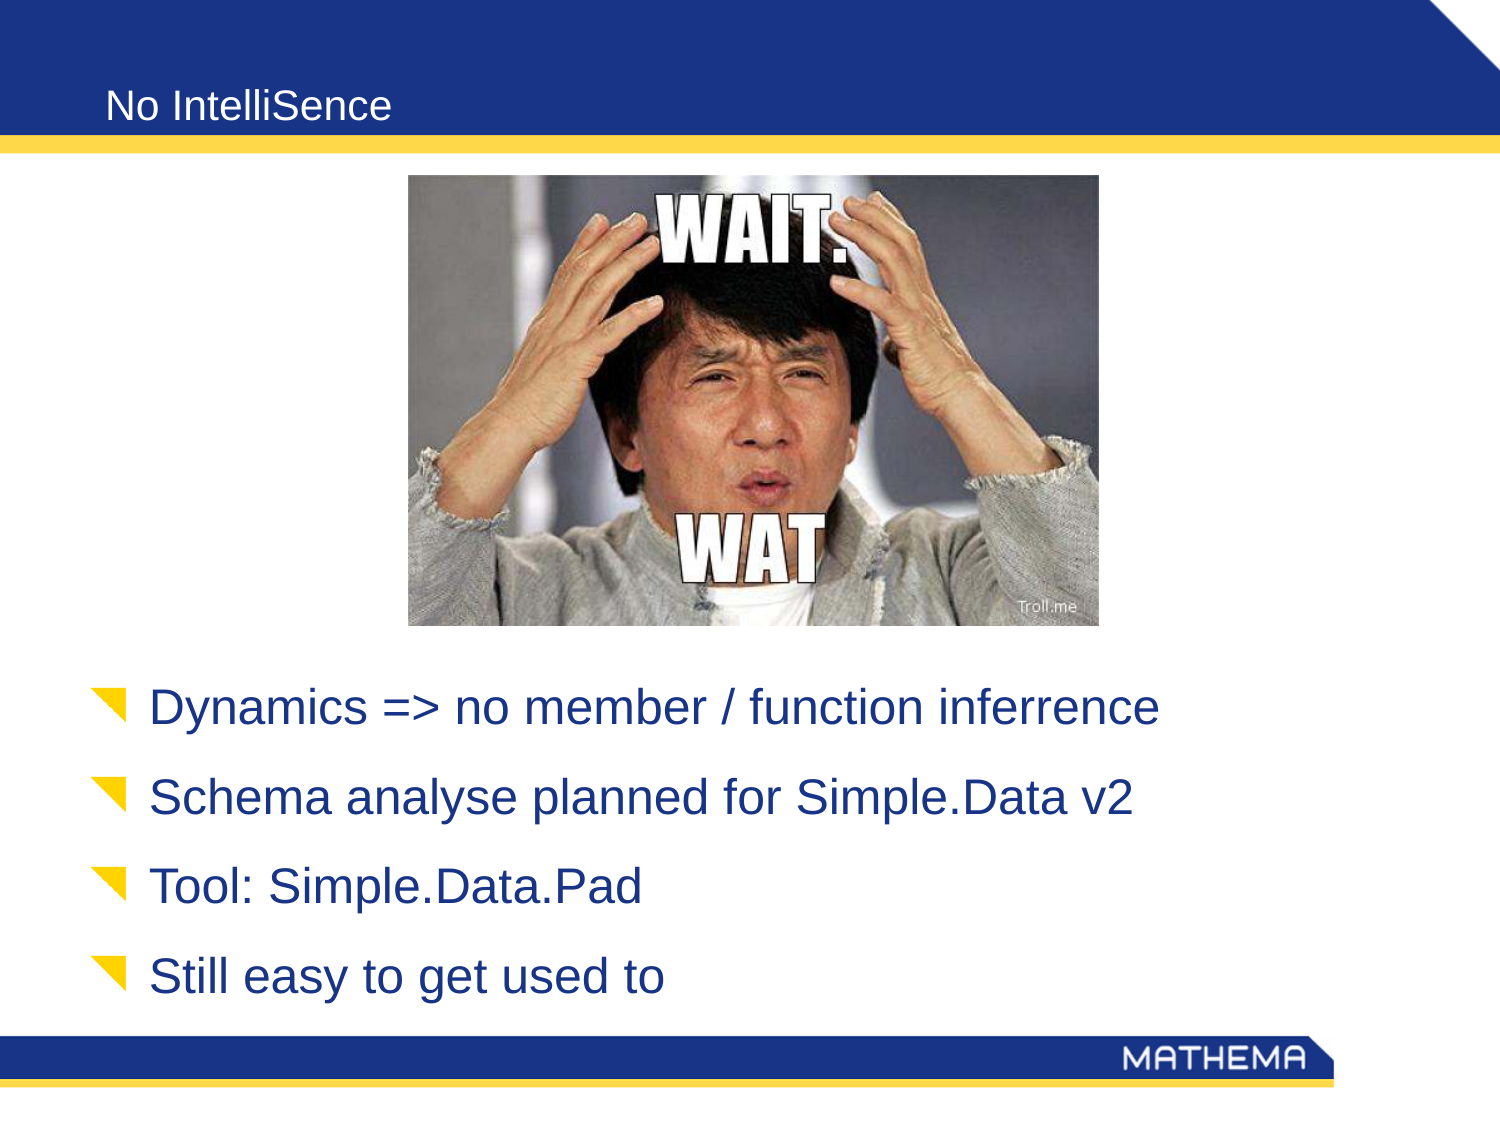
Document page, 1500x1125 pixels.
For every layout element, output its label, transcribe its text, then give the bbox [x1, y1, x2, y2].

title No IntelliSence [75, 9, 1426, 198]
list Dynamics => no member / function inferrence Schema analyse planned for Simple.Data v2 Tool: Simple.Data.Pad Still easy to get used to [75, 667, 1426, 1053]
picture [0, 0, 1500, 1125]
